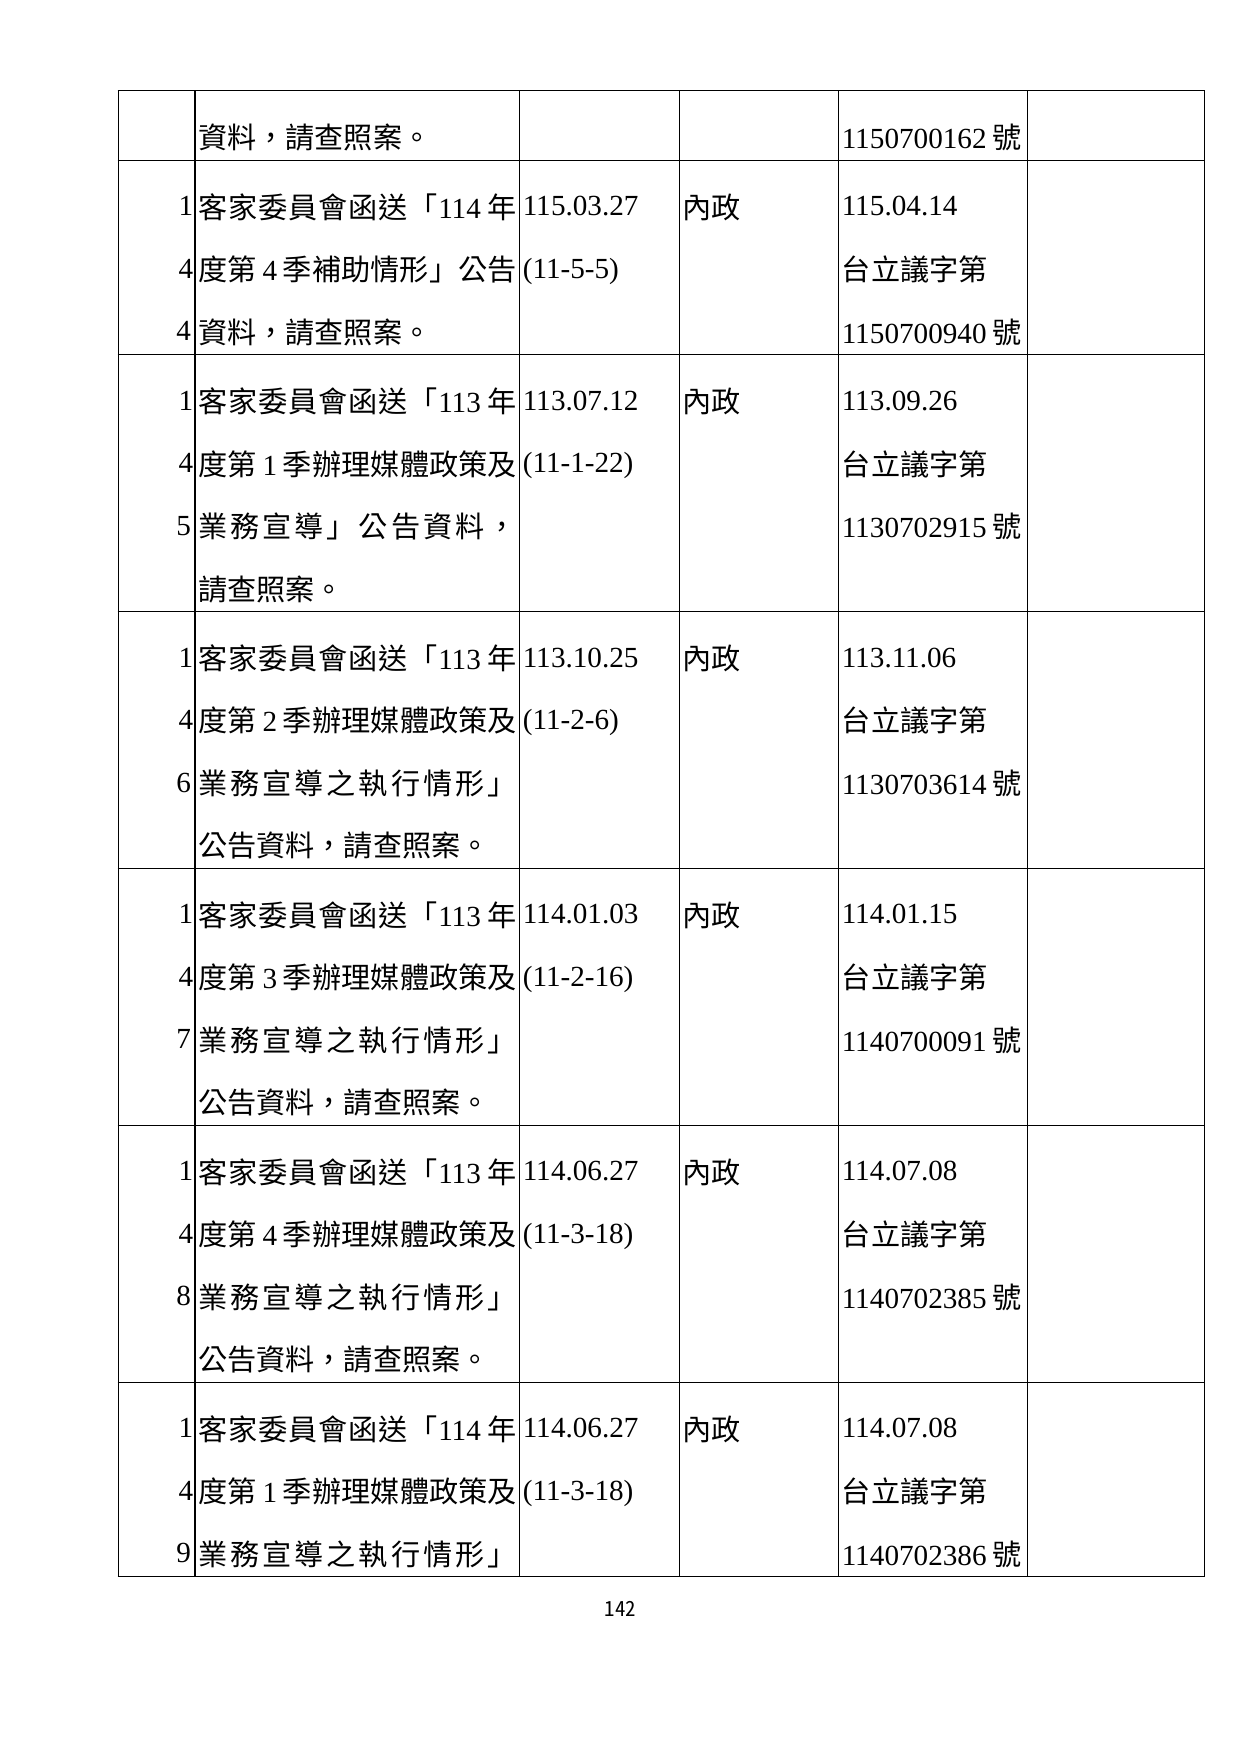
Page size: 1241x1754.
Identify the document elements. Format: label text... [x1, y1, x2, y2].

table_cell 114.07.08 台立議字第1140702386號 [839, 1383, 1027, 1576]
table_cell [680, 91, 838, 160]
table_cell 113.10.25 (11-2-6) [520, 612, 679, 868]
table_cell 內政 [680, 1126, 838, 1382]
table_cell 114.01.03 (11-2-16) [520, 869, 679, 1125]
table_cell [1028, 1126, 1204, 1382]
table_cell 客家委員會函送「113年度第4季辦理媒體政策及業務宣導之執行情形」公告資料，請查照案。 [196, 1126, 519, 1382]
table_cell [1028, 355, 1204, 611]
table_cell [119, 1383, 194, 1576]
table_cell [1028, 161, 1204, 354]
table_cell [119, 1126, 194, 1382]
table_cell 內政 [680, 161, 838, 354]
table_cell [520, 91, 679, 160]
table_cell 內政 [680, 355, 838, 611]
table_cell 115.03.27 (11-5-5) [520, 161, 679, 354]
table_cell 客家委員會函送「114年度第1季辦理媒體政策及業務宣導之執行情形」 [196, 1383, 519, 1576]
table_cell [119, 612, 194, 868]
table_cell [119, 869, 194, 1125]
table_cell 資料，請查照案。 [196, 91, 519, 160]
table_cell 內政 [680, 869, 838, 1125]
table_cell 客家委員會函送「113年度第1季辦理媒體政策及業務宣導」公告資料，請查照案。 [196, 355, 519, 611]
table_cell [1028, 869, 1204, 1125]
table_cell [119, 91, 194, 160]
table_cell 114.06.27 (11-3-18) [520, 1383, 679, 1576]
table_cell 內政 [680, 1383, 838, 1576]
table_cell 客家委員會函送「114年度第4季補助情形」公告資料，請查照案。 [196, 161, 519, 354]
table_cell [1028, 612, 1204, 868]
table_cell 114.07.08 台立議字第1140702385號 [839, 1126, 1027, 1382]
table_cell 1150700162號 [839, 91, 1027, 160]
table_cell 113.11.06 台立議字第1130703614號 [839, 612, 1027, 868]
table_cell 客家委員會函送「113年度第3季辦理媒體政策及業務宣導之執行情形」公告資料，請查照案。 [196, 869, 519, 1125]
table_cell 114.06.27 (11-3-18) [520, 1126, 679, 1382]
table_cell 113.09.26 台立議字第1130702915號 [839, 355, 1027, 611]
table_cell 115.04.14 台立議字第1150700940號 [839, 161, 1027, 354]
table_cell 客家委員會函送「113年度第2季辦理媒體政策及業務宣導之執行情形」公告資料，請查照案。 [196, 612, 519, 868]
table_cell [119, 355, 194, 611]
table_cell 114.01.15 台立議字第1140700091號 [839, 869, 1027, 1125]
table_cell 內政 [680, 612, 838, 868]
table_cell [1028, 1383, 1204, 1576]
table_cell [119, 161, 194, 354]
table_cell [1028, 91, 1204, 160]
table_cell 113.07.12 (11-1-22) [520, 355, 679, 611]
